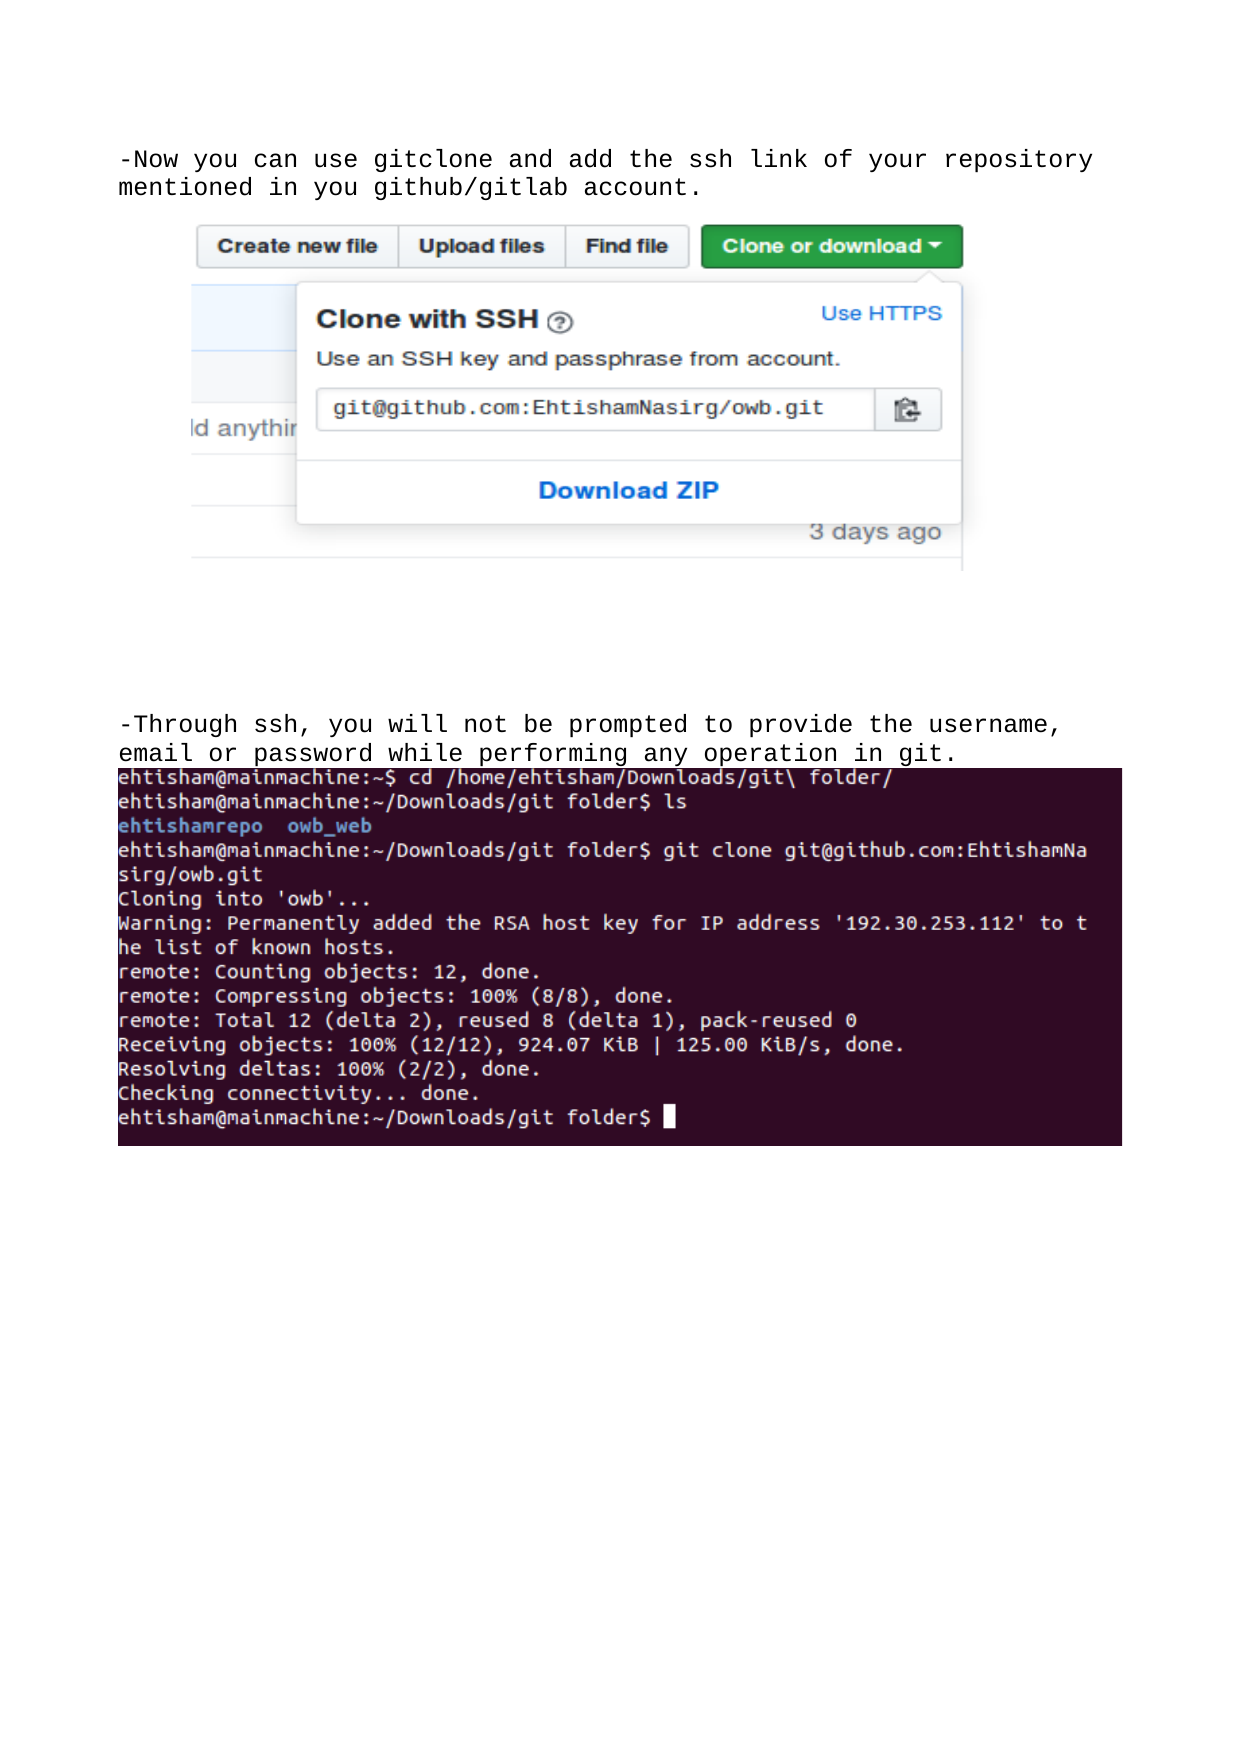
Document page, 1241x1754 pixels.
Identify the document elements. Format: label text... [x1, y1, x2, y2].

picture [118, 768, 1123, 1146]
text -Through ssh, you will not be prompted to provide the username, email or password while performing any operation in git. [118, 712, 1122, 768]
picture [191, 203, 1049, 571]
text -Now you can use gitclone and add the ssh link of your repository mentioned in you github/gitlab account. [118, 146, 1122, 203]
